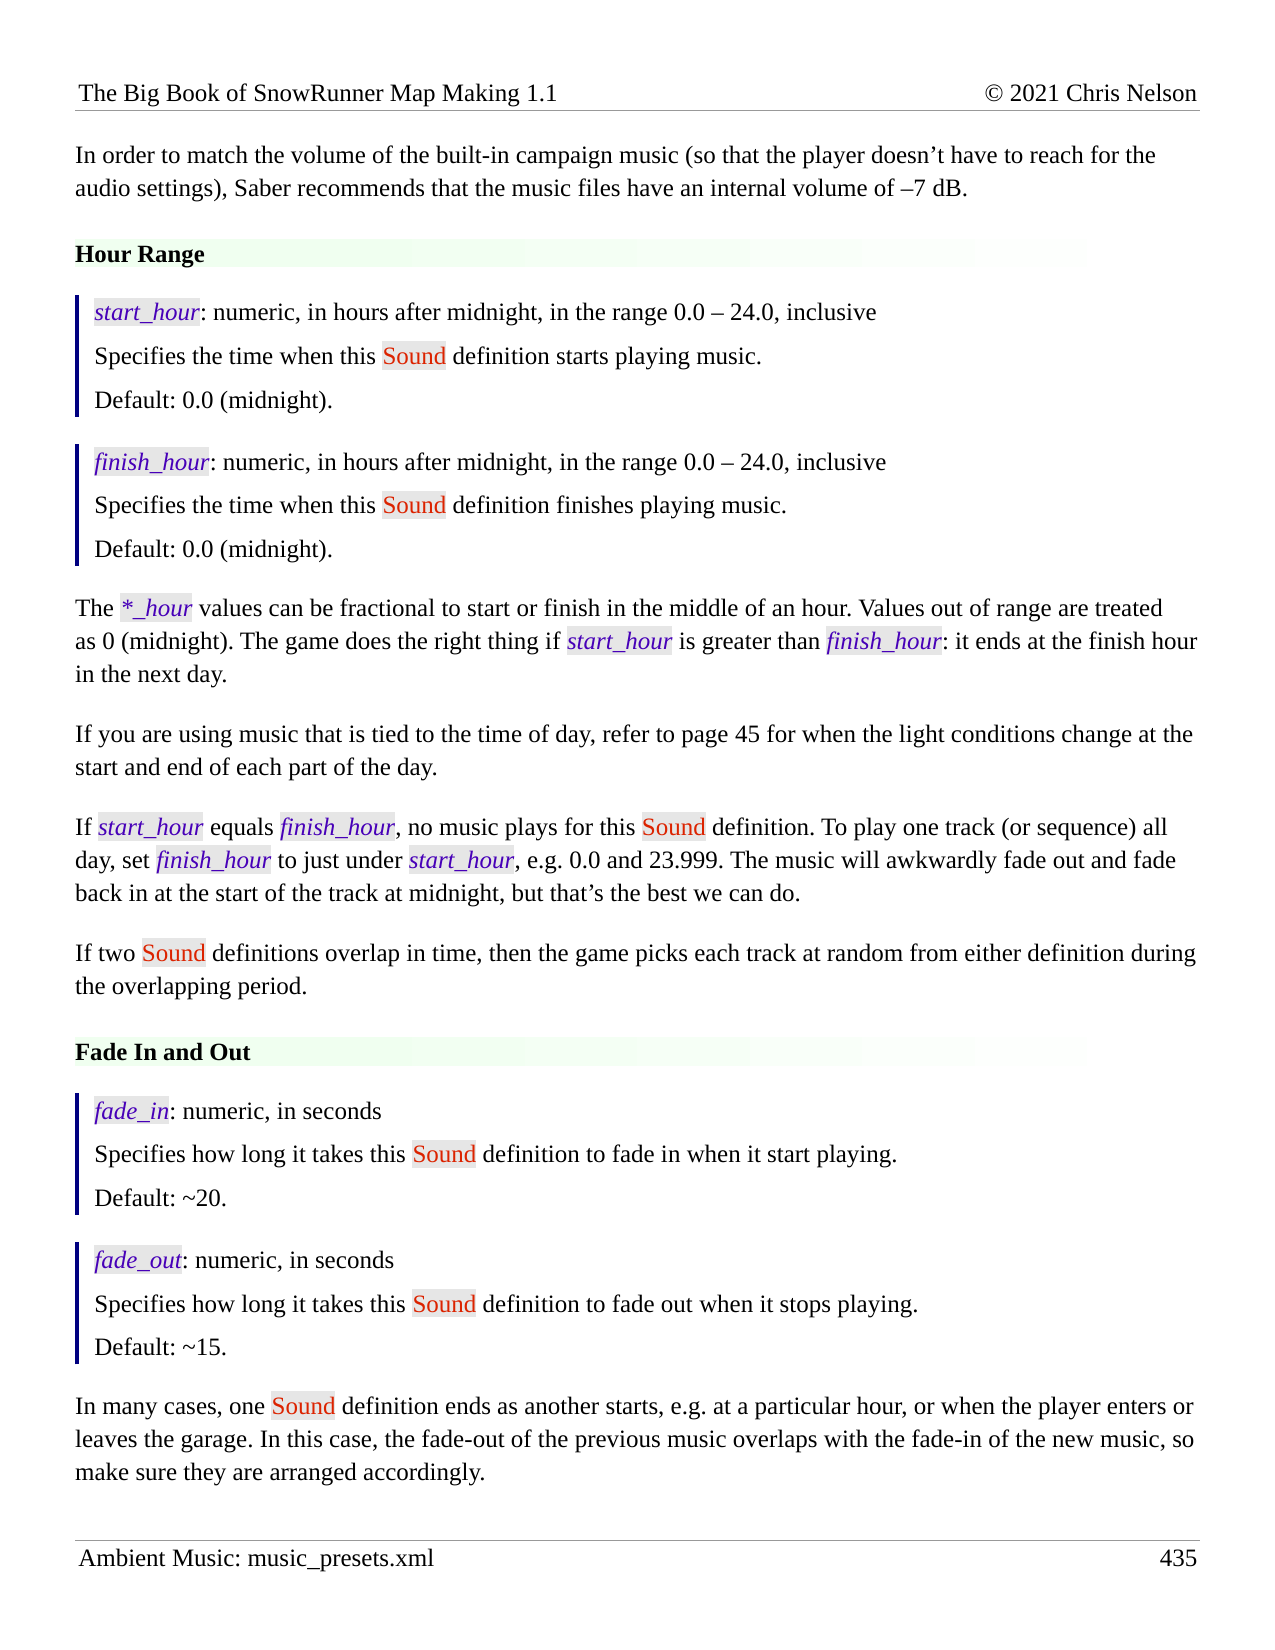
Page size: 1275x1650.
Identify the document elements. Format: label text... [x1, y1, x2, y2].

text Default: ~15. [79, 1329, 1200, 1364]
text fade_out: numeric, in seconds [79, 1242, 1200, 1274]
text In many cases, one Sound definition ends as another starts, e.g. at a particular hour, or when the player enters or leaves the garage. In this case, the fade-out of the previous music overlaps with the fade-in of the new music, so make sure they are arranged accordingly. [75, 1391, 1200, 1486]
text Default: 0.0 (midnight). [79, 382, 1200, 417]
text fade_in: numeric, in seconds [79, 1093, 1200, 1124]
text Default: 0.0 (midnight). [79, 531, 1200, 566]
text If start_hour equals finish_hour, no music plays for this Sound definition. To play one track (or sequence) all day, set finish_hour to just under start_hour, e.g. 0.0 and 23.999. The music will awkwardly fade out and fade back in at the start of the track at midnight, but that’s the best we can do. [75, 812, 1200, 907]
text The *_hour values can be fractional to start or finish in the middle of an hour. Values out of range are treated as 0 (midnight). The game does the right thing if start_hour is greater than finish_hour: it ends at the finish hour in the next day. [75, 593, 1200, 688]
subtitle Fade In and Out [75, 1037, 1200, 1066]
text Specifies the time when this Sound definition finishes playing music. [79, 487, 1200, 519]
text If two Sound definitions overlap in time, then the game picks each track at random from either definition during the overlapping period. [75, 938, 1200, 1000]
subtitle Hour Range [75, 239, 1200, 267]
text Default: ~20. [79, 1180, 1200, 1215]
text Specifies how long it takes this Sound definition to fade out when it stops playing. [79, 1286, 1200, 1317]
text Specifies the time when this Sound definition starts playing music. [79, 338, 1200, 370]
text If you are using music that is tied to the time of day, refer to page 45 for when the light conditions change at the start and end of each part of the day. [75, 719, 1200, 781]
text In order to match the volume of the built-in campaign music (so that the player doesn’t have to reach for the audio settings), Saber recommends that the music files have an internal volume of –7 dB. [75, 140, 1200, 202]
text Specifies how long it takes this Sound definition to fade in when it start playing. [79, 1136, 1200, 1168]
text start_hour: numeric, in hours after midnight, in the range 0.0 – 24.0, inclusive [75, 294, 1200, 326]
text finish_hour: numeric, in hours after midnight, in the range 0.0 – 24.0, inclusive [79, 444, 1200, 476]
